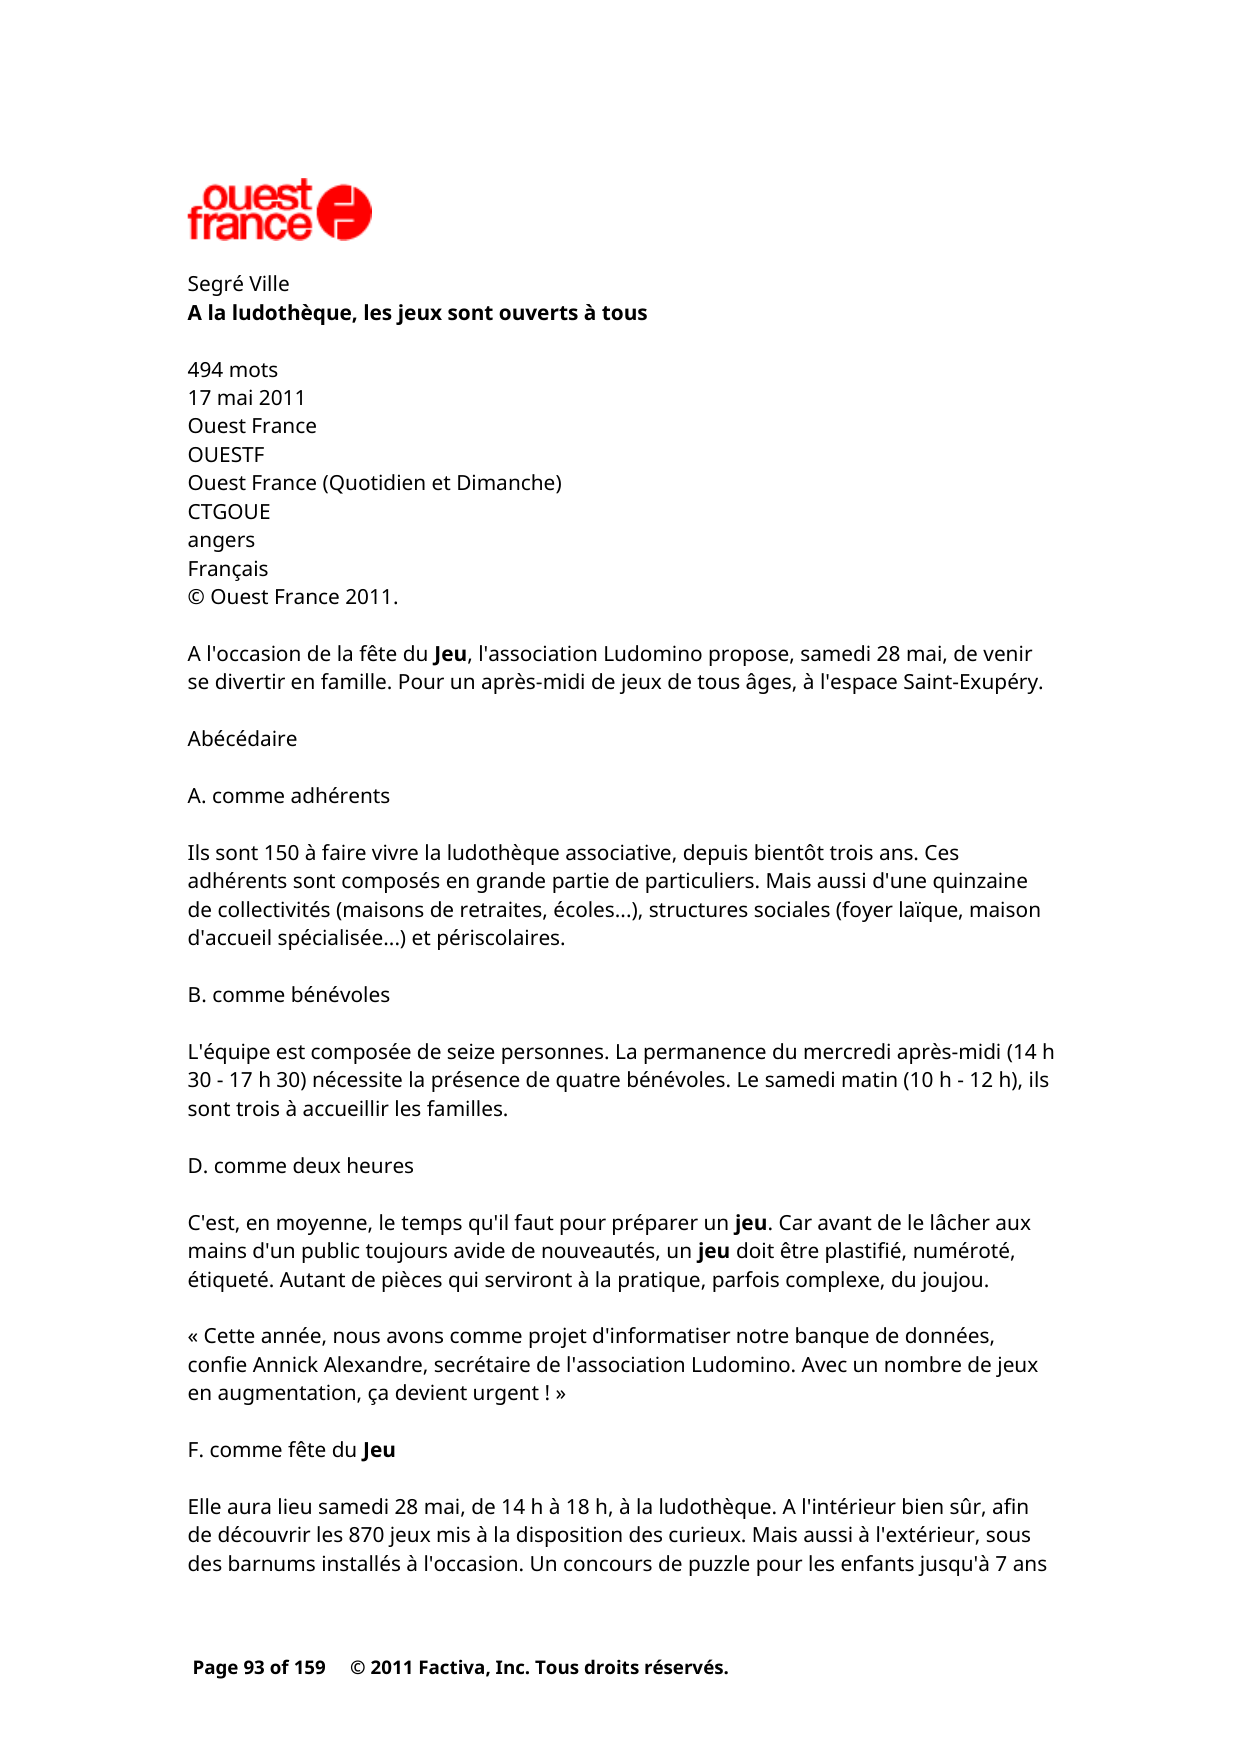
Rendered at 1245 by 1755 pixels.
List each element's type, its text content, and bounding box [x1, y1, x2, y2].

text « Cette année, nous avons comme projet d'informatiser notre banque de données, confie Annick Alexandre, secrétaire de l'association Ludomino. Avec un nombre de jeux en augmentation, ça devient urgent ! » [187, 1322, 1057, 1407]
text Ils sont 150 à faire vivre la ludothèque associative, depuis bientôt trois ans. Ces adhérents sont composés en grande partie de particuliers. Mais aussi d'une quinzaine de collectivités (maisons de retraites, écoles...), structures sociales (foyer laïque, maison d'accueil spécialisée...) et périscolaires. [187, 838, 1057, 952]
text CTGOUE [187, 497, 1057, 525]
text A la ludothèque, les jeux sont ouverts à tous [187, 298, 1057, 326]
text Abécédaire [187, 724, 1057, 753]
text A. comme adhérents [187, 781, 1057, 810]
text C'est, en moyenne, le temps qu'il faut pour préparer un jeu. Car avant de le lâcher aux mains d'un public toujours avide de nouveautés, un jeu doit être plastifié, numéroté, étiqueté. Autant de pièces qui serviront à la pratique, parfois complexe, du joujou. [187, 1208, 1057, 1293]
text © Ouest France 2011. [187, 582, 1057, 611]
text Segré Ville [187, 269, 1057, 298]
text 494 mots [187, 355, 1057, 383]
text OUESTF [187, 440, 1057, 468]
picture [187, 178, 372, 241]
text 17 mai 2011 [187, 383, 1057, 412]
text L'équipe est composée de seize personnes. La permanence du mercredi après-midi (14 h 30 - 17 h 30) nécessite la présence de quatre bénévoles. Le samedi matin (10 h - 12 h), ils sont trois à accueillir les familles. [187, 1037, 1057, 1122]
text B. comme bénévoles [187, 980, 1057, 1009]
text A l'occasion de la fête du Jeu, l'association Ludomino propose, samedi 28 mai, de venir se divertir en famille. Pour un après-midi de jeux de tous âges, à l'espace Saint-Exupéry. [187, 639, 1057, 696]
text Ouest France (Quotidien et Dimanche) [187, 468, 1057, 497]
text angers [187, 525, 1057, 554]
text D. comme deux heures [187, 1151, 1057, 1179]
text Elle aura lieu samedi 28 mai, de 14 h à 18 h, à la ludothèque. A l'intérieur bien sûr, afin de découvrir les 870 jeux mis à la disposition des curieux. Mais aussi à l'extérieur, sous des barnums installés à l'occasion. Un concours de puzzle pour les enfants jusqu'à 7 ans [187, 1492, 1057, 1577]
text Ouest France [187, 412, 1057, 440]
text Français [187, 554, 1057, 582]
text F. comme fête du Jeu [187, 1435, 1057, 1464]
